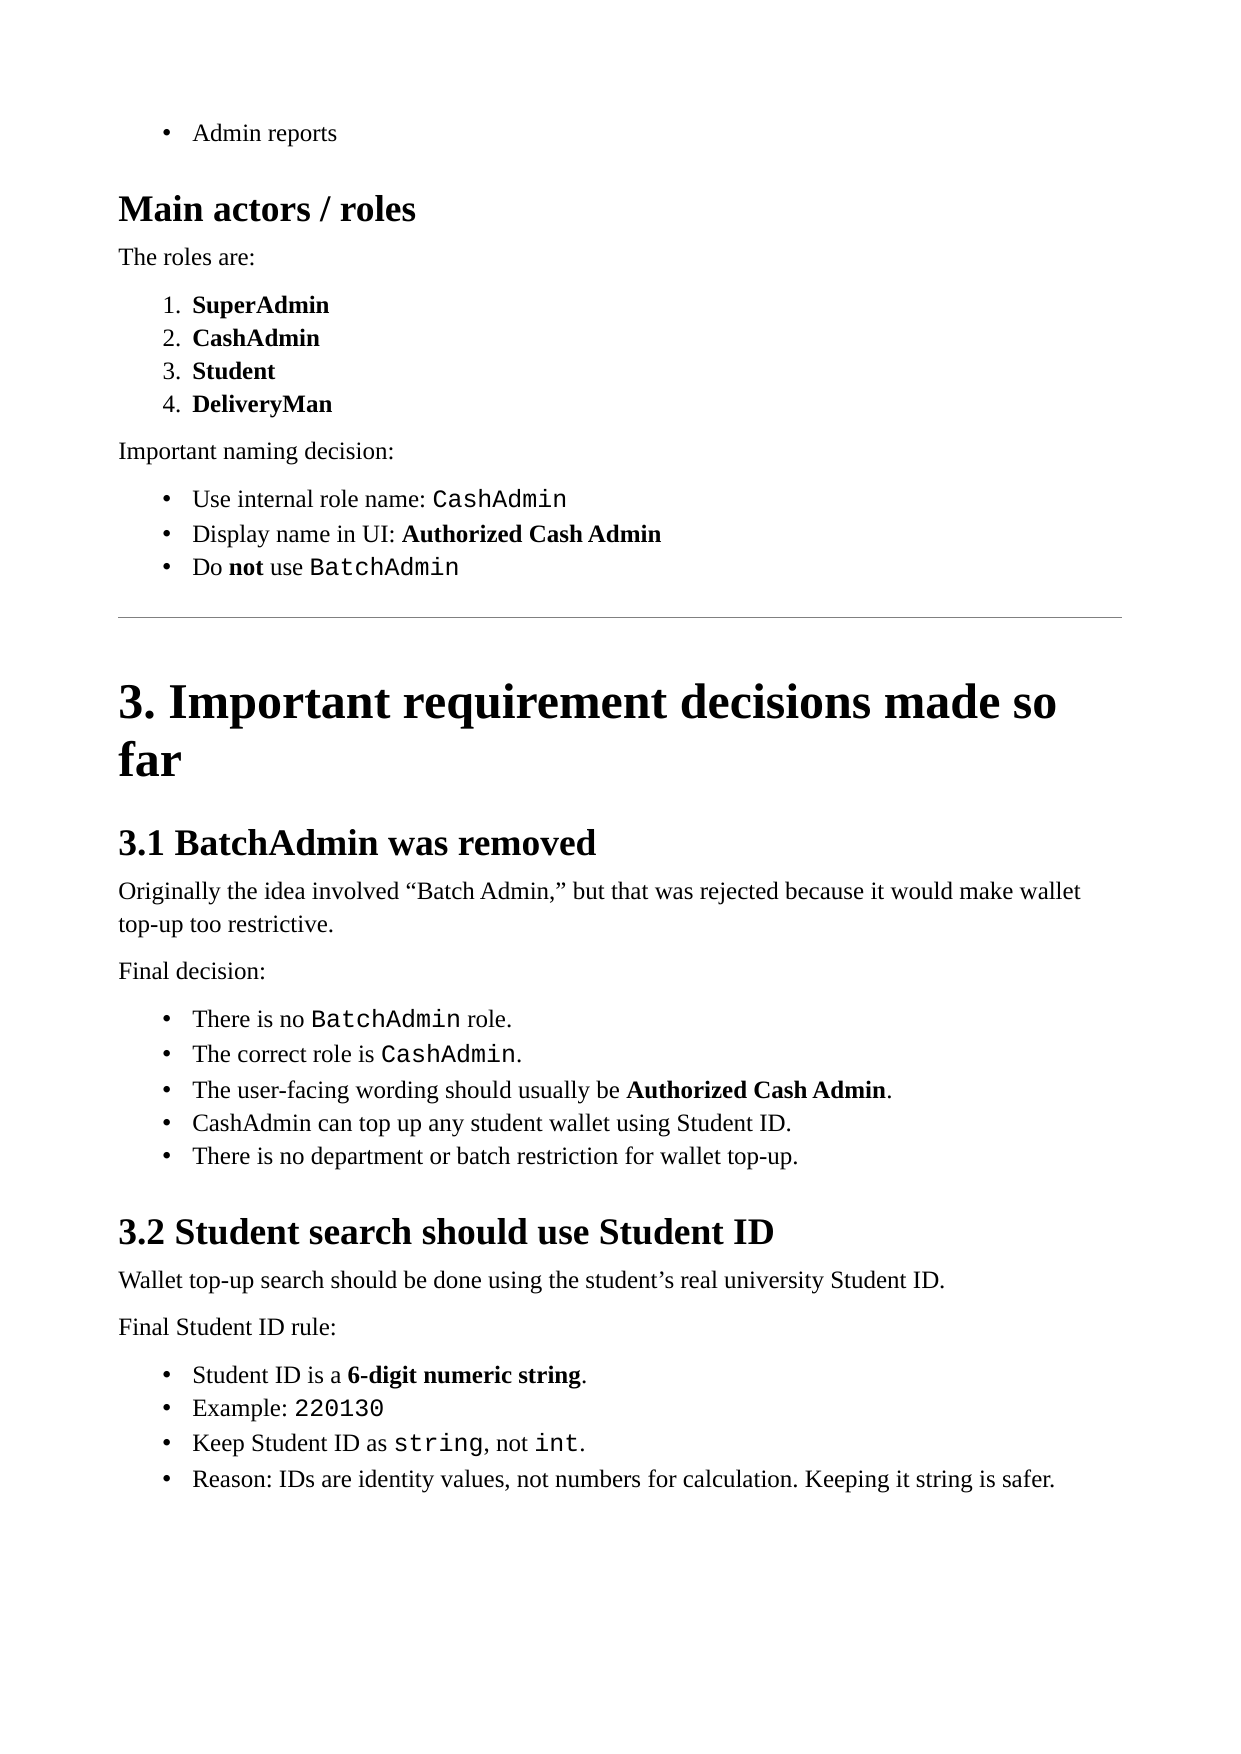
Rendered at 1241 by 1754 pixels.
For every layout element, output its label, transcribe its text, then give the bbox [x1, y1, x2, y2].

subtitle 3. Important requirement decisions made so far [118, 672, 1122, 787]
list There is no department or batch restriction for wallet top-up. [162, 1141, 1122, 1169]
list CashAdmin can top up any student wallet using Student ID. [162, 1108, 1122, 1137]
list Student [162, 356, 1122, 384]
subtitle 3.1 BatchAdmin was removed [118, 820, 1122, 863]
subtitle Main actors / roles [118, 187, 1122, 230]
list Do not use BatchAdmin [162, 552, 1122, 583]
list Display name in UI: Authorized Cash Admin [162, 519, 1122, 548]
text Important naming decision: [118, 436, 1122, 465]
text Originally the idea involved “Batch Admin,” but that was rejected because it would make wallet top-up too restrictive. [118, 876, 1122, 937]
list Student ID is a 6-digit numeric string. [162, 1360, 1122, 1389]
list CashAdmin [162, 323, 1122, 352]
text Final Student ID rule: [118, 1312, 1122, 1341]
list Example: 220130 [162, 1393, 1122, 1424]
subtitle 3.2 Student search should use Student ID [118, 1209, 1122, 1252]
list The user-facing wording should usually be Authorized Cash Admin. [162, 1075, 1122, 1103]
list Admin reports [162, 118, 1122, 147]
text The roles are: [118, 242, 1122, 271]
list DeliveryMan [162, 389, 1122, 418]
list There is no BatchAdmin role. [162, 1004, 1122, 1035]
text Final decision: [118, 956, 1122, 985]
list The correct role is CashAdmin. [162, 1039, 1122, 1070]
list Reason: IDs are identity values, not numbers for calculation. Keeping it string is safer. [162, 1464, 1122, 1493]
list Use internal role name: CashAdmin [162, 484, 1122, 515]
list SuperAdmin [162, 290, 1122, 318]
text Wallet top-up search should be done using the student’s real university Student ID. [118, 1265, 1122, 1294]
list Keep Student ID as string, not int. [162, 1428, 1122, 1459]
